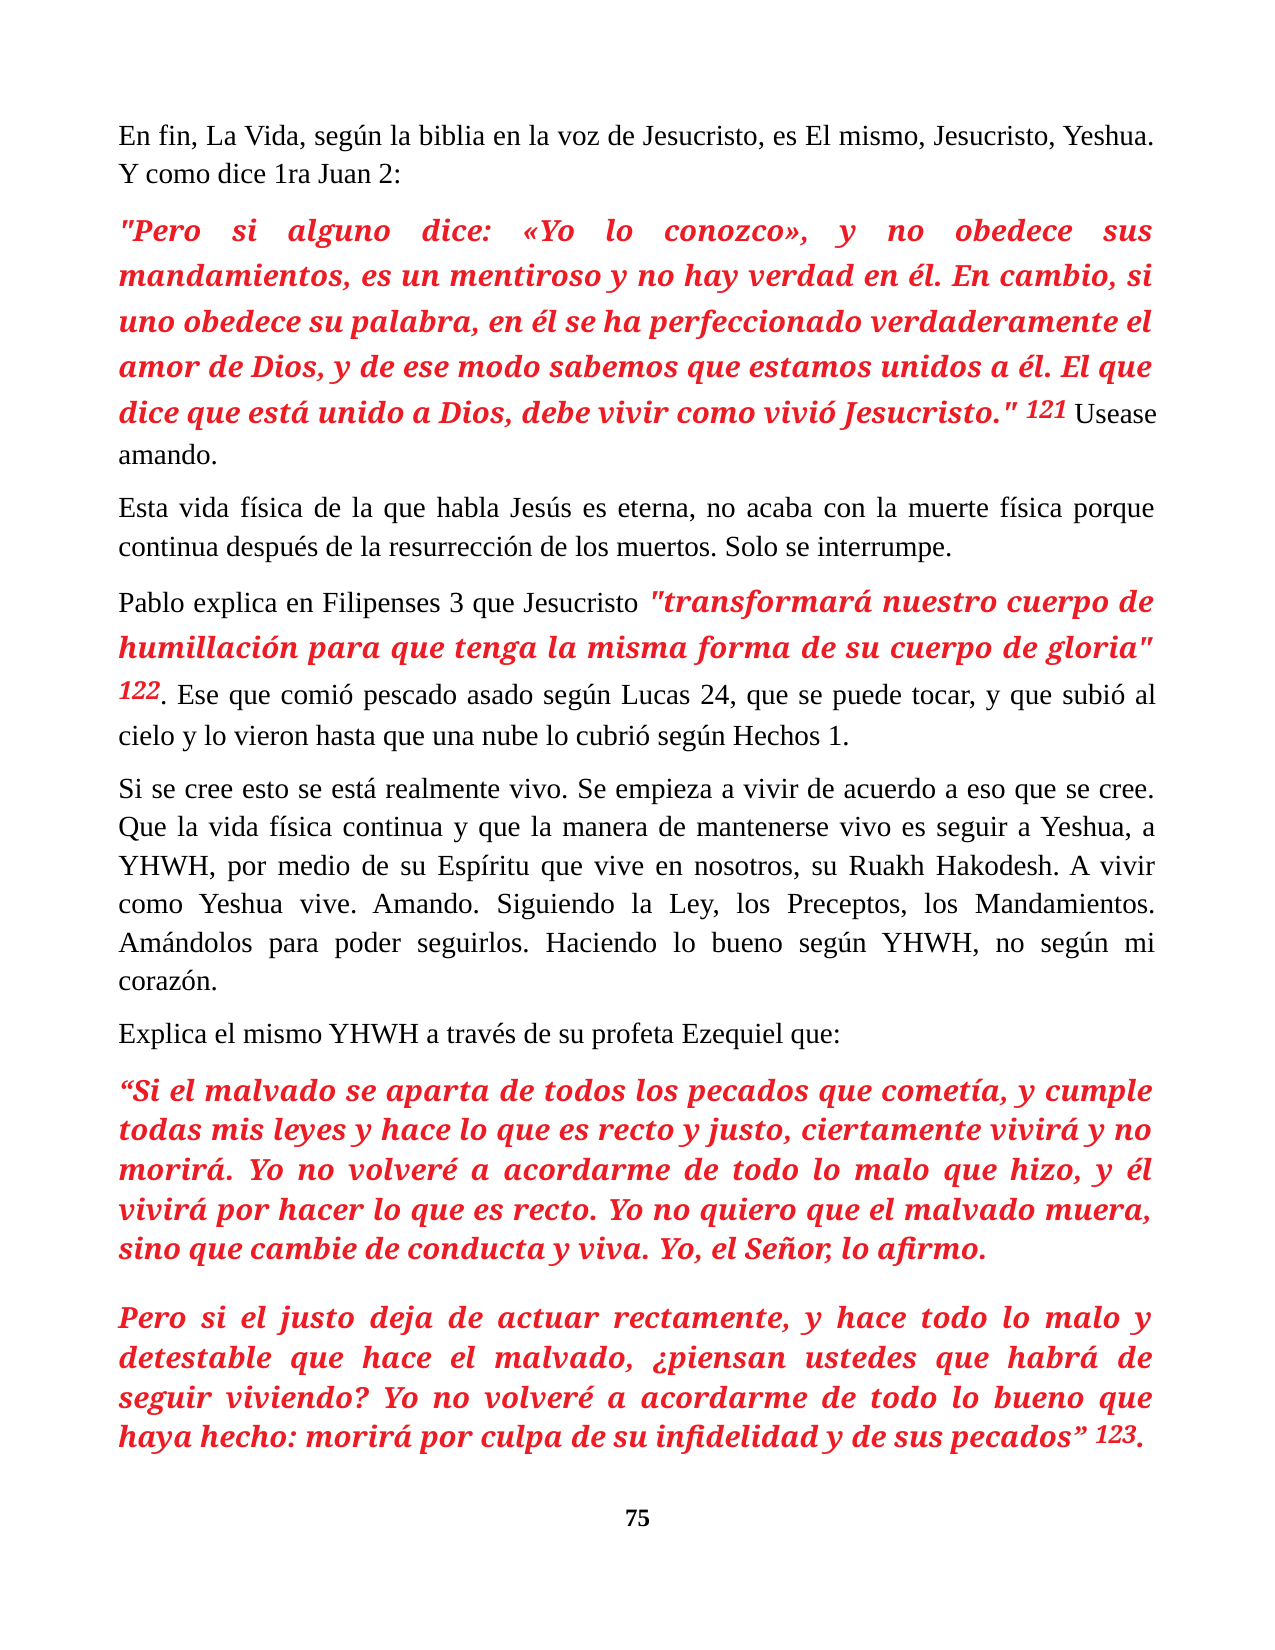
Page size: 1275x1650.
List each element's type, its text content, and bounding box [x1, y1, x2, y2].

text En fin, La Vida, según la biblia en la voz de Jesucristo, es El mismo, Jesucristo, Yeshua. Y como dice 1ra Juan 2: [118, 118, 1157, 190]
text Pero si el justo deja de actuar rectamente, y hace todo lo malo y detestable que hace el malvado, ¿piensan ustedes que habrá de seguir viviendo? Yo no volveré a acordarme de todo lo bueno que haya hecho: morirá por culpa de su infidelidad y de sus pecados” . [118, 1298, 1157, 1456]
text Explica el mismo YHWH a través de su profeta Ezequiel que: [118, 1017, 1157, 1050]
text Esta vida física de la que habla Jesús es eterna, no acaba con la muerte física porque continua después de la resurrección de los muertos. Solo se interrumpe. [118, 490, 1157, 562]
text Si se cree esto se está realmente vivo. Se empieza a vivir de acuerdo a eso que se cree. Que la vida física continua y que la manera de mantenerse vivo es seguir a Yeshua, a YHWH, por medio de su Espíritu que vive en nosotros, su Ruakh Hakodesh. A vivir como Yeshua vive. Amando. Siguiendo la Ley, los Preceptos, los Mandamientos. Amándolos para poder seguirlos. Haciendo lo bueno según YHWH, no según mi corazón. [118, 771, 1157, 997]
text Pablo explica en Filipenses 3 que Jesucristo "transformará nuestro cuerpo de humillación para que tenga la misma forma de su cuerpo de gloria" . Ese que comió pescado asado según Lucas 24, que se puede tocar, y que subió al cielo y lo vieron hasta que una nube lo cubrió según Hechos 1. [118, 582, 1157, 751]
text "Pero si alguno dice: «Yo lo conozco», y no obedece sus mandamientos, es un mentiroso y no hay verdad en él. En cambio, si uno obedece su palabra, en él se ha perfeccionado verdaderamente el amor de Dios, y de ese modo sabemos que estamos unidos a él. El que dice que está unido a Dios, debe vivir como vivió Jesucristo." Usease amando. [118, 210, 1157, 471]
text “Si el malvado se aparta de todos los pecados que cometía, y cumple todas mis leyes y hace lo que es recto y justo, ciertamente vivirá y no morirá. Yo no volveré a acordarme de todo lo malo que hizo, y él vivirá por hacer lo que es recto. Yo no quiero que el malvado muera, sino que cambie de conducta y viva. Yo, el Señor, lo afirmo. [118, 1070, 1157, 1268]
